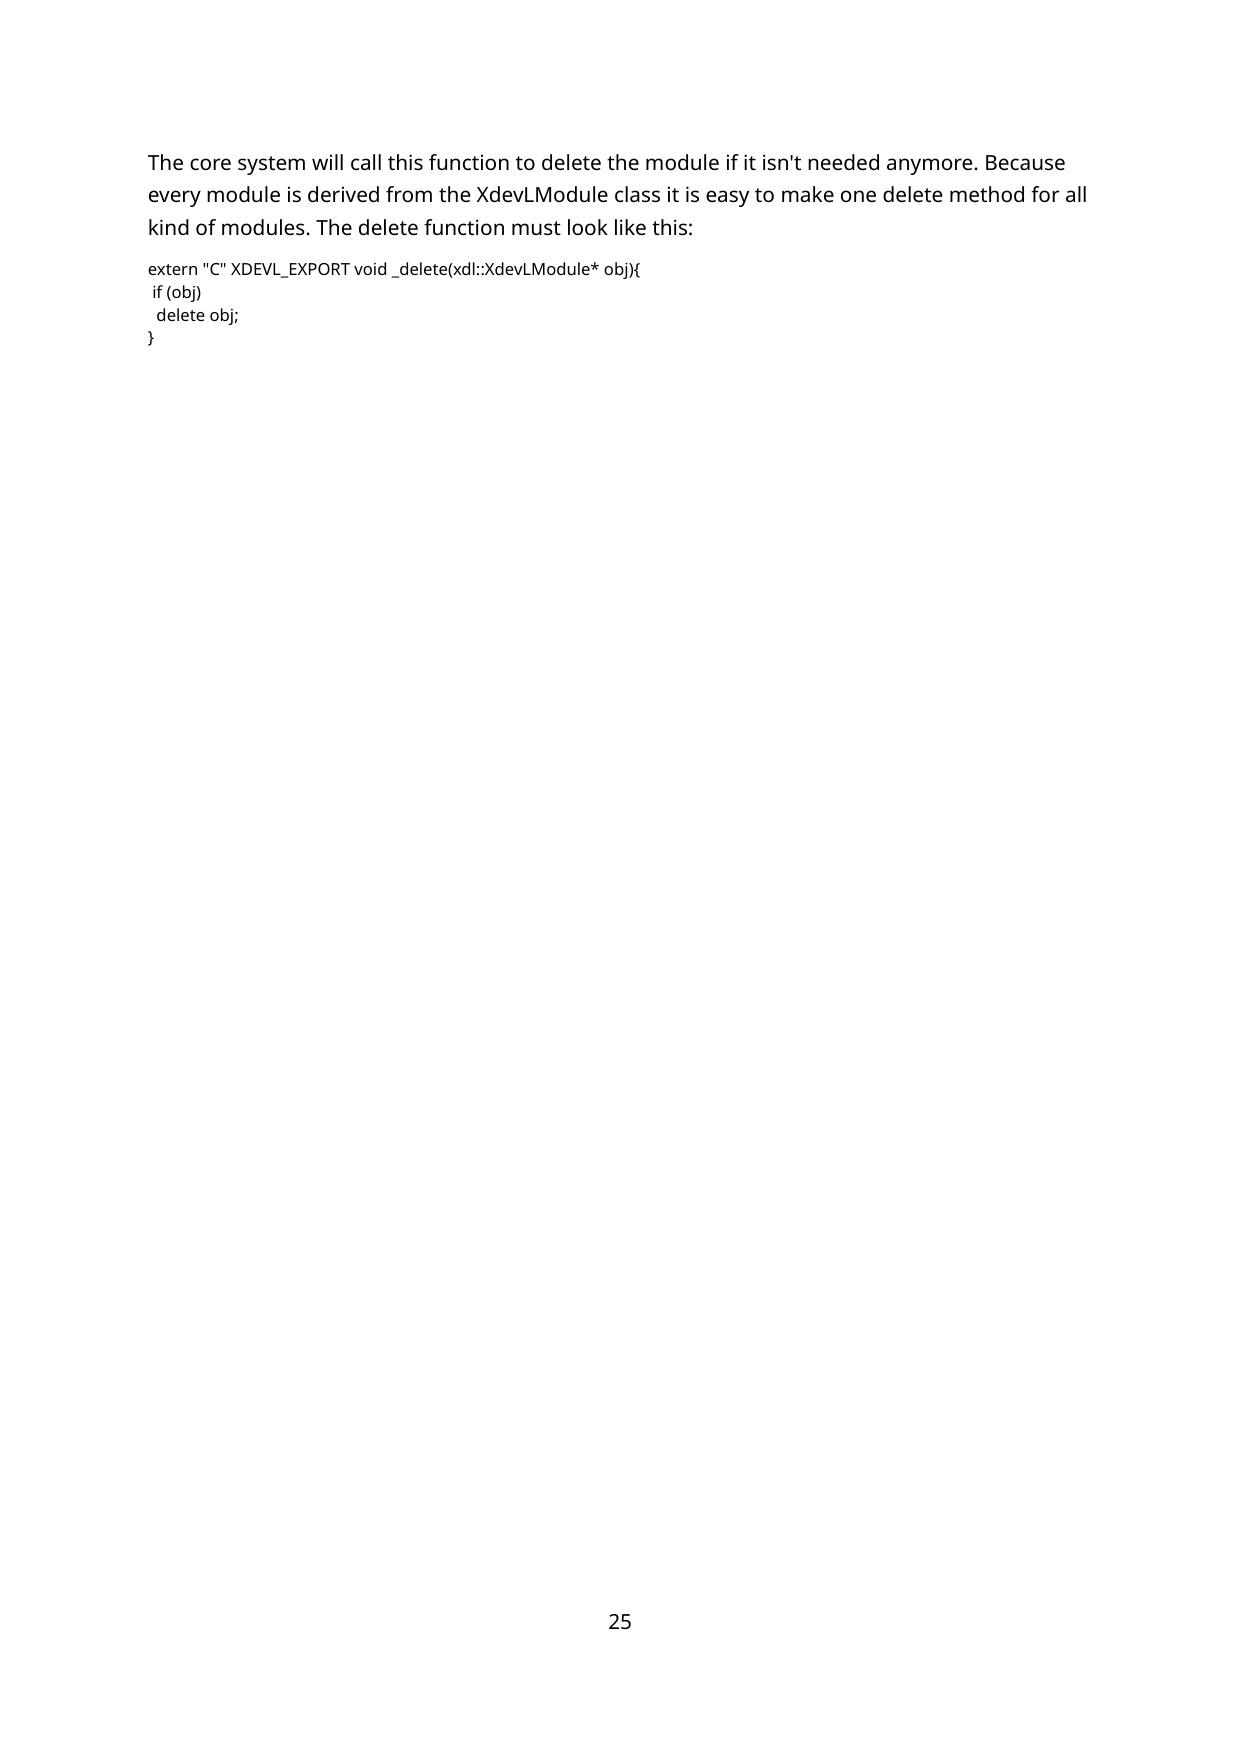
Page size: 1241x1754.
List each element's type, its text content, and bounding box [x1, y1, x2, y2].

text The core system will call this function to delete the module if it isn't needed anymore. Because every module is derived from the XdevLModule class it is easy to make one delete method for all kind of modules. The delete function must look like this: [148, 148, 1092, 241]
text extern "C" XDEVL_EXPORT void _delete(xdl::XdevLModule* obj){ if (obj) [148, 258, 1092, 303]
text delete obj; [148, 303, 1092, 326]
text } [148, 326, 1092, 349]
